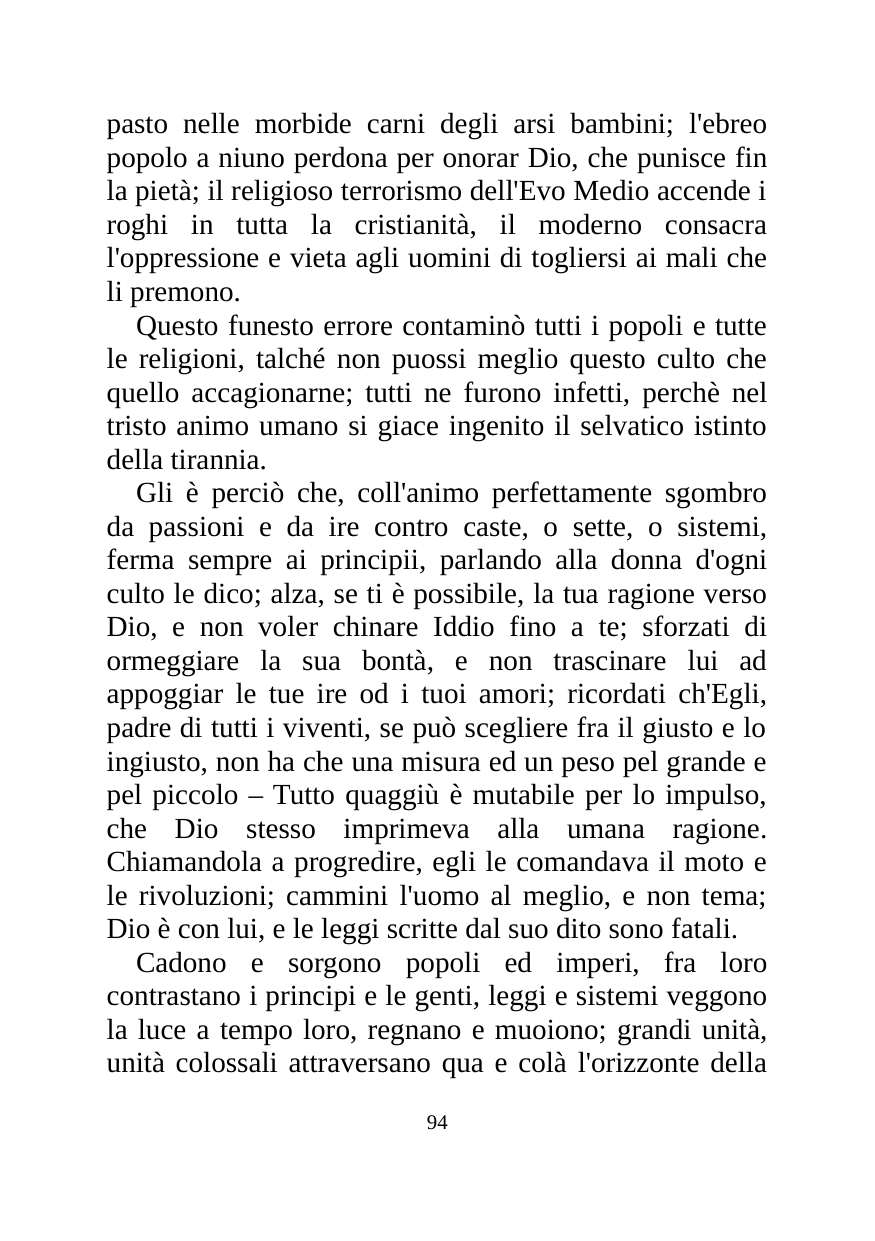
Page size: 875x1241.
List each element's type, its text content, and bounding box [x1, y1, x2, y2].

text Questo funesto errore contaminò tutti i popoli e tutte le religioni, talché non puossi meglio questo culto che quello accagionarne; tutti ne furono infetti, perchè nel tristo animo umano si giace ingenito il selvatico istinto della tirannia. [106, 308, 768, 475]
text Cadono e sorgono popoli ed imperi, fra loro contrastano i principi e le genti, leggi e sistemi veggono la luce a tempo loro, regnano e muoiono; grandi unità, unità colossali attraversano qua e colà l'orizzonte della [106, 945, 768, 1079]
text Gli è perciò che, coll'animo perfettamente sgombro da passioni e da ire contro caste, o sette, o sistemi, ferma sempre ai principii, parlando alla donna d'ogni culto le dico; alza, se ti è possibile, la tua ragione verso Dio, e non voler chinare Iddio fino a te; sforzati di ormeggiare la sua bontà, e non trascinare lui ad appoggiar le tue ire od i tuoi amori; ricordati ch'Egli, padre di tutti i viventi, se può scegliere fra il giusto e lo ingiusto, non ha che una misura ed un peso pel grande e pel piccolo – Tutto quaggiù è mutabile per lo impulso, che Dio stesso imprimeva alla umana ragione. Chiamandola a progredire, egli le comandava il moto e le rivoluzioni; cammini l'uomo al meglio, e non tema; Dio è con lui, e le leggi scritte dal suo dito sono fatali. [106, 475, 768, 945]
text pasto nelle morbide carni degli arsi bambini; l'ebreo popolo a niuno perdona per onorar Dio, che punisce fin la pietà; il religioso terrorismo dell'Evo Medio accende i roghi in tutta la cristianità, il moderno consacra l'oppressione e vieta agli uomini di togliersi ai mali che li premono. [106, 106, 768, 308]
